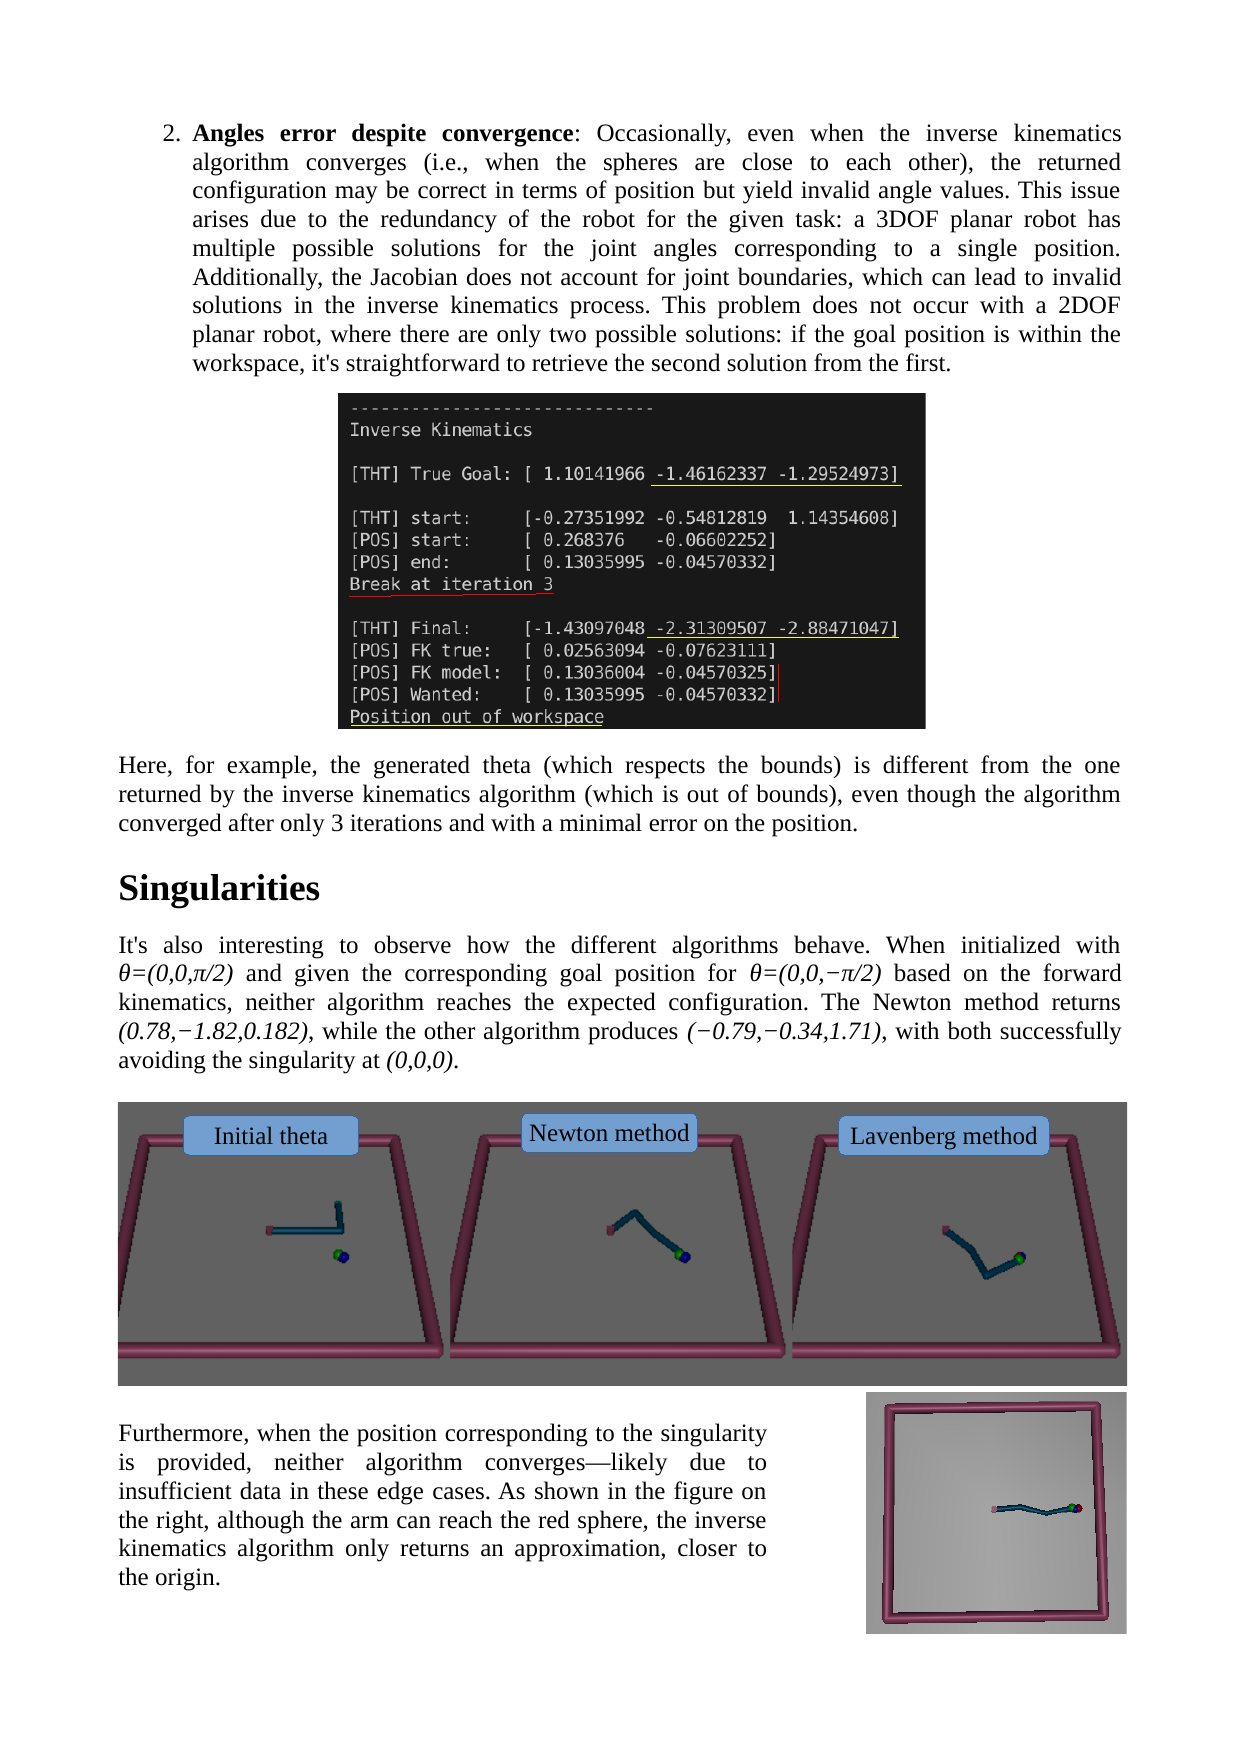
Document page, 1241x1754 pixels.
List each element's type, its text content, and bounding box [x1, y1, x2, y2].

list Angles error despite convergence: Occasionally, even when the inverse kinematics algorithm converges (i.e., when the spheres are close to each other), the returned configuration may be correct in terms of position but yield invalid angle values. This issue arises due to the redundancy of the robot for the given task: a 3DOF planar robot has multiple possible solutions for the joint angles corresponding to a single position. Additionally, the Jacobian does not account for joint boundaries, which can lead to invalid solutions in the inverse kinematics process. This problem does not occur with a 2DOF planar robot, where there are only two possible solutions: if the goal position is within the workspace, it's straightforward to retrieve the second solution from the first. [162, 118, 1122, 377]
picture [866, 1392, 1127, 1634]
text Singularities [118, 866, 1122, 909]
picture [338, 393, 926, 729]
text Here, for example, the generated theta (which respects the bounds) is different from the one returned by the inverse kinematics algorithm (which is out of bounds), even though the algorithm converged after only 3 iterations and with a minimal error on the position. [118, 751, 1122, 837]
picture [117, 1102, 1128, 1386]
text It's also interesting to observe how the different algorithms behave. When initialized with θ=(0,0,π/2) and given the corresponding goal position for θ=(0,0,−π/2) based on the forward kinematics, neither algorithm reaches the expected configuration. The Newton method returns (0.78,−1.82,0.182), while the other algorithm produces (−0.79,−0.34,1.71), with both successfully avoiding the singularity at (0,0,0). [118, 930, 1122, 1073]
text Furthermore, when the position corresponding to the singularity is provided, neither algorithm converges—likely due to insufficient data in these edge cases. As shown in the figure on the right, although the arm can reach the red sphere, the inverse kinematics algorithm only returns an approximation, closer to the origin. [118, 1418, 768, 1591]
